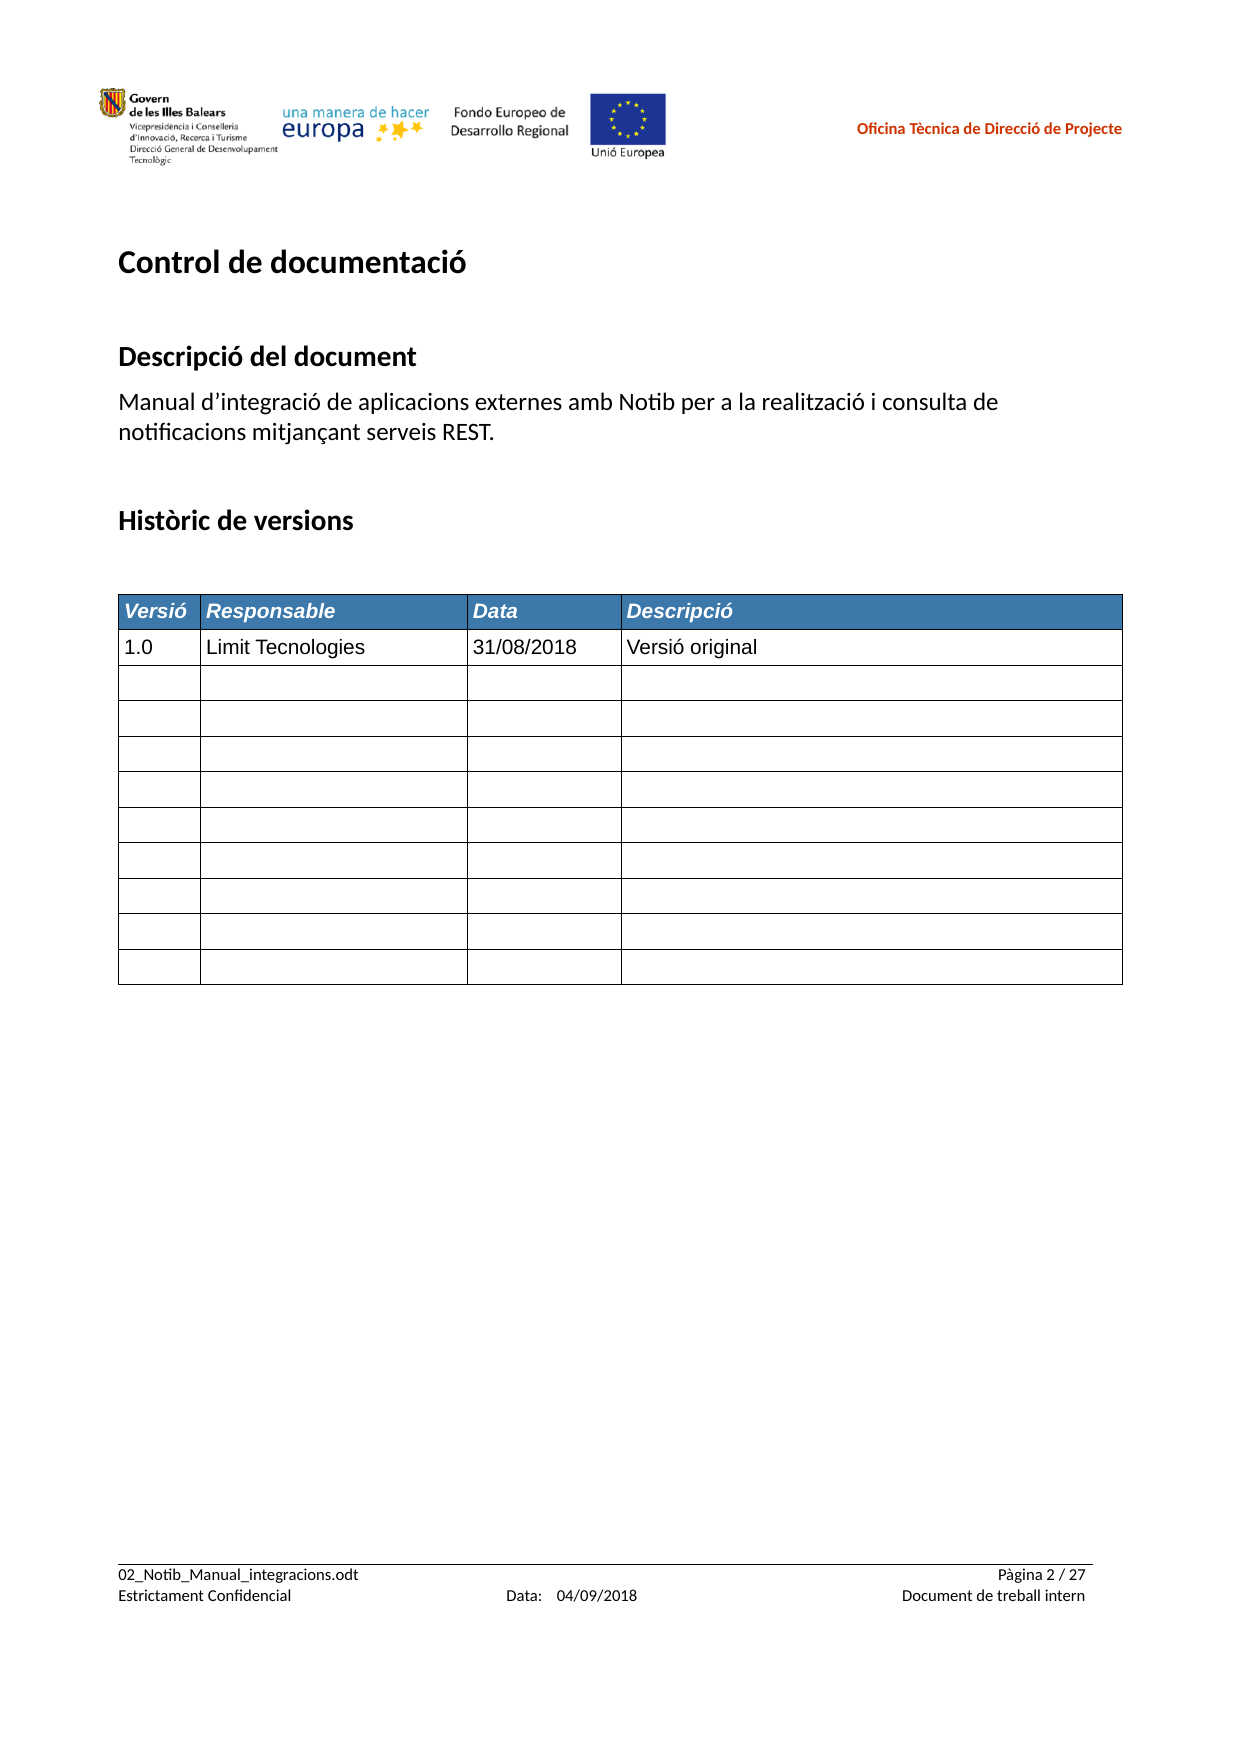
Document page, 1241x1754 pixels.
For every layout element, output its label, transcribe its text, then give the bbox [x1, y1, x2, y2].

table_cell [119, 843, 200, 878]
table_cell [201, 737, 467, 771]
table_cell [468, 950, 621, 984]
text Control de documentació [118, 241, 1122, 282]
picture [99, 87, 668, 166]
table_cell [468, 808, 621, 842]
table_cell [201, 879, 467, 913]
table_cell [622, 950, 1122, 984]
text Descripció del document [118, 338, 1122, 373]
table_cell [468, 701, 621, 736]
table_header Descripció [622, 595, 1122, 629]
table_header Responsable [201, 595, 467, 629]
table_cell [622, 666, 1122, 700]
table_cell [201, 701, 467, 736]
table_cell [201, 808, 467, 842]
table_cell [468, 843, 621, 878]
table_cell [468, 737, 621, 771]
table_cell [201, 843, 467, 878]
table_cell [119, 808, 200, 842]
table_cell [119, 772, 200, 807]
table_cell [468, 914, 621, 949]
table_cell [201, 950, 467, 984]
table_cell [622, 843, 1122, 878]
table_cell [201, 666, 467, 700]
table_cell [622, 701, 1122, 736]
table_header Data [468, 595, 621, 629]
table_cell [119, 914, 200, 949]
table_cell [201, 914, 467, 949]
table_cell Limit Tecnologies [201, 630, 467, 664]
table_cell 1.0 [119, 630, 200, 664]
table_cell [468, 879, 621, 913]
table_cell [119, 879, 200, 913]
table_cell [201, 772, 467, 807]
table_cell Versió original [622, 630, 1122, 664]
table_header Versió [119, 595, 200, 629]
table_cell [622, 772, 1122, 807]
table_cell [622, 914, 1122, 949]
table_cell [119, 666, 200, 700]
text Històric de versions [118, 502, 1122, 538]
table_cell [622, 808, 1122, 842]
table_cell [119, 737, 200, 771]
text Manual d’integració de aplicacions externes amb Notib per a la realització i consulta de notificacions mitjançant serveis REST. [118, 386, 1122, 447]
table_cell [622, 879, 1122, 913]
table_cell [468, 772, 621, 807]
table_cell [119, 950, 200, 984]
table_cell [468, 666, 621, 700]
table_cell [622, 737, 1122, 771]
table_cell 31/08/2018 [468, 630, 621, 664]
table_cell [119, 701, 200, 736]
